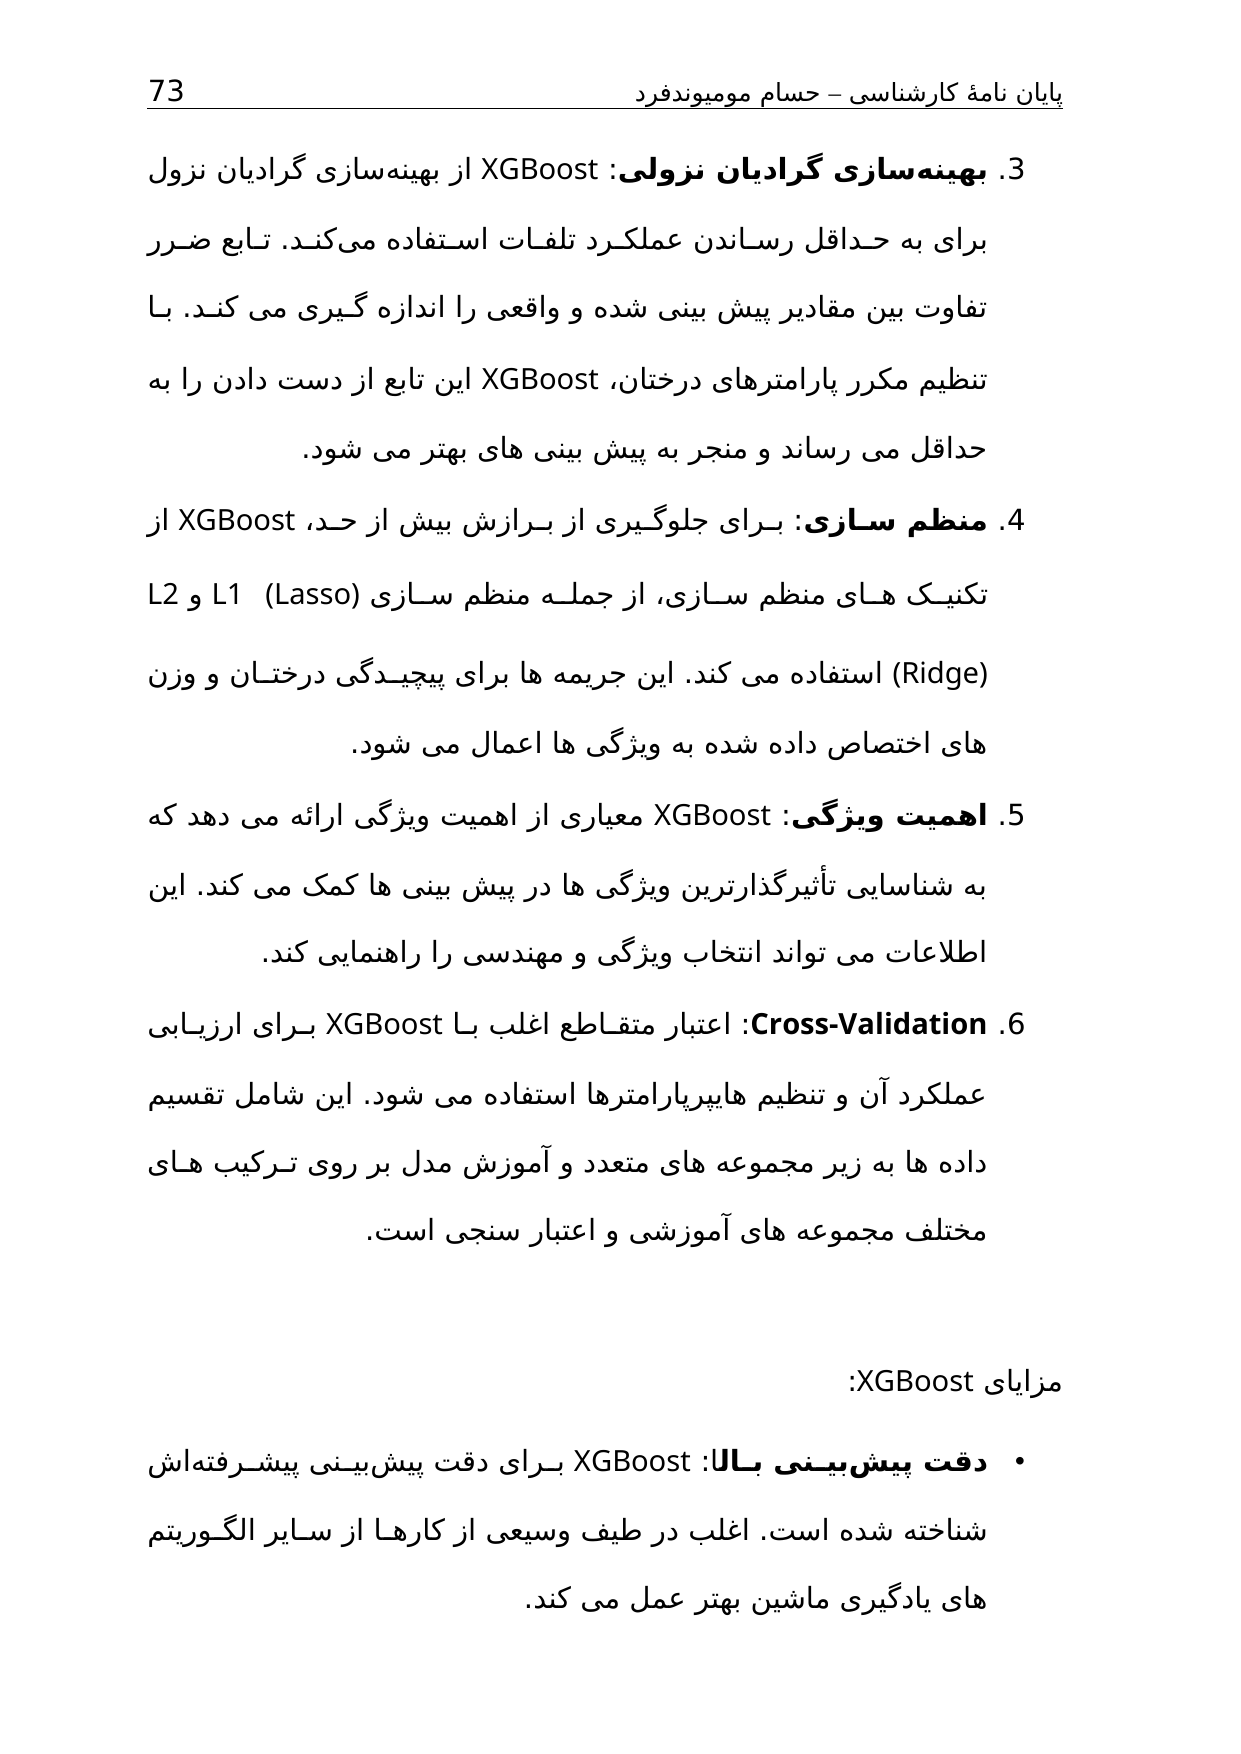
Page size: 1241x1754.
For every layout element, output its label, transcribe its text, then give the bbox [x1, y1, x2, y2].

list دقت پیش‌بینی بالا: XGBoost برای دقت پیش‌بینی پیشرفته‌اش شناخته شده است. اغلب در طیف وسیعی از کارها از سایر الگوریتم های یادگیری ماشین بهتر عمل می کند. [147, 1440, 1026, 1615]
list اهمیت ویژگی: XGBoost معیاری از اهمیت ویژگی ارائه می دهد که به شناسایی تأثیرگذارترین ویژگی ها در پیش بینی ها کمک می کند. این اطلاعات می تواند انتخاب ویژگی و مهندسی را راهنمایی کند. [147, 794, 1026, 970]
list منظم سازی: برای جلوگیری از برازش بیش از حد، XGBoost از تکنیک های منظم سازی، از جمله منظم سازی L1 (Lasso) و L2 (Ridge) استفاده می کند. این جریمه ها برای پیچیدگی درختان و وزن های اختصاص داده شده به ویژگی ها اعمال می شود. [147, 499, 1026, 760]
text مزایای XGBoost: [147, 1360, 1063, 1400]
list Cross-Validation: اعتبار متقاطع اغلب با XGBoost برای ارزیابی عملکرد آن و تنظیم هایپرپارامترها استفاده می شود. این شامل تقسیم داده ها به زیر مجموعه های متعدد و آموزش مدل بر روی ترکیب های مختلف مجموعه های آموزشی و اعتبار سنجی است. [147, 1004, 1026, 1247]
list بهینه‌سازی گرادیان نزولی: XGBoost از بهینه‌سازی گرادیان نزول برای به حداقل رساندن عملکرد تلفات استفاده می‌کند. تابع ضرر تفاوت بین مقادیر پیش بینی شده و واقعی را اندازه گیری می کند. با تنظیم مکرر پارامترهای درختان، XGBoost این تابع از دست دادن را به حداقل می رساند و منجر به پیش بینی های بهتر می شود. [147, 148, 1026, 466]
